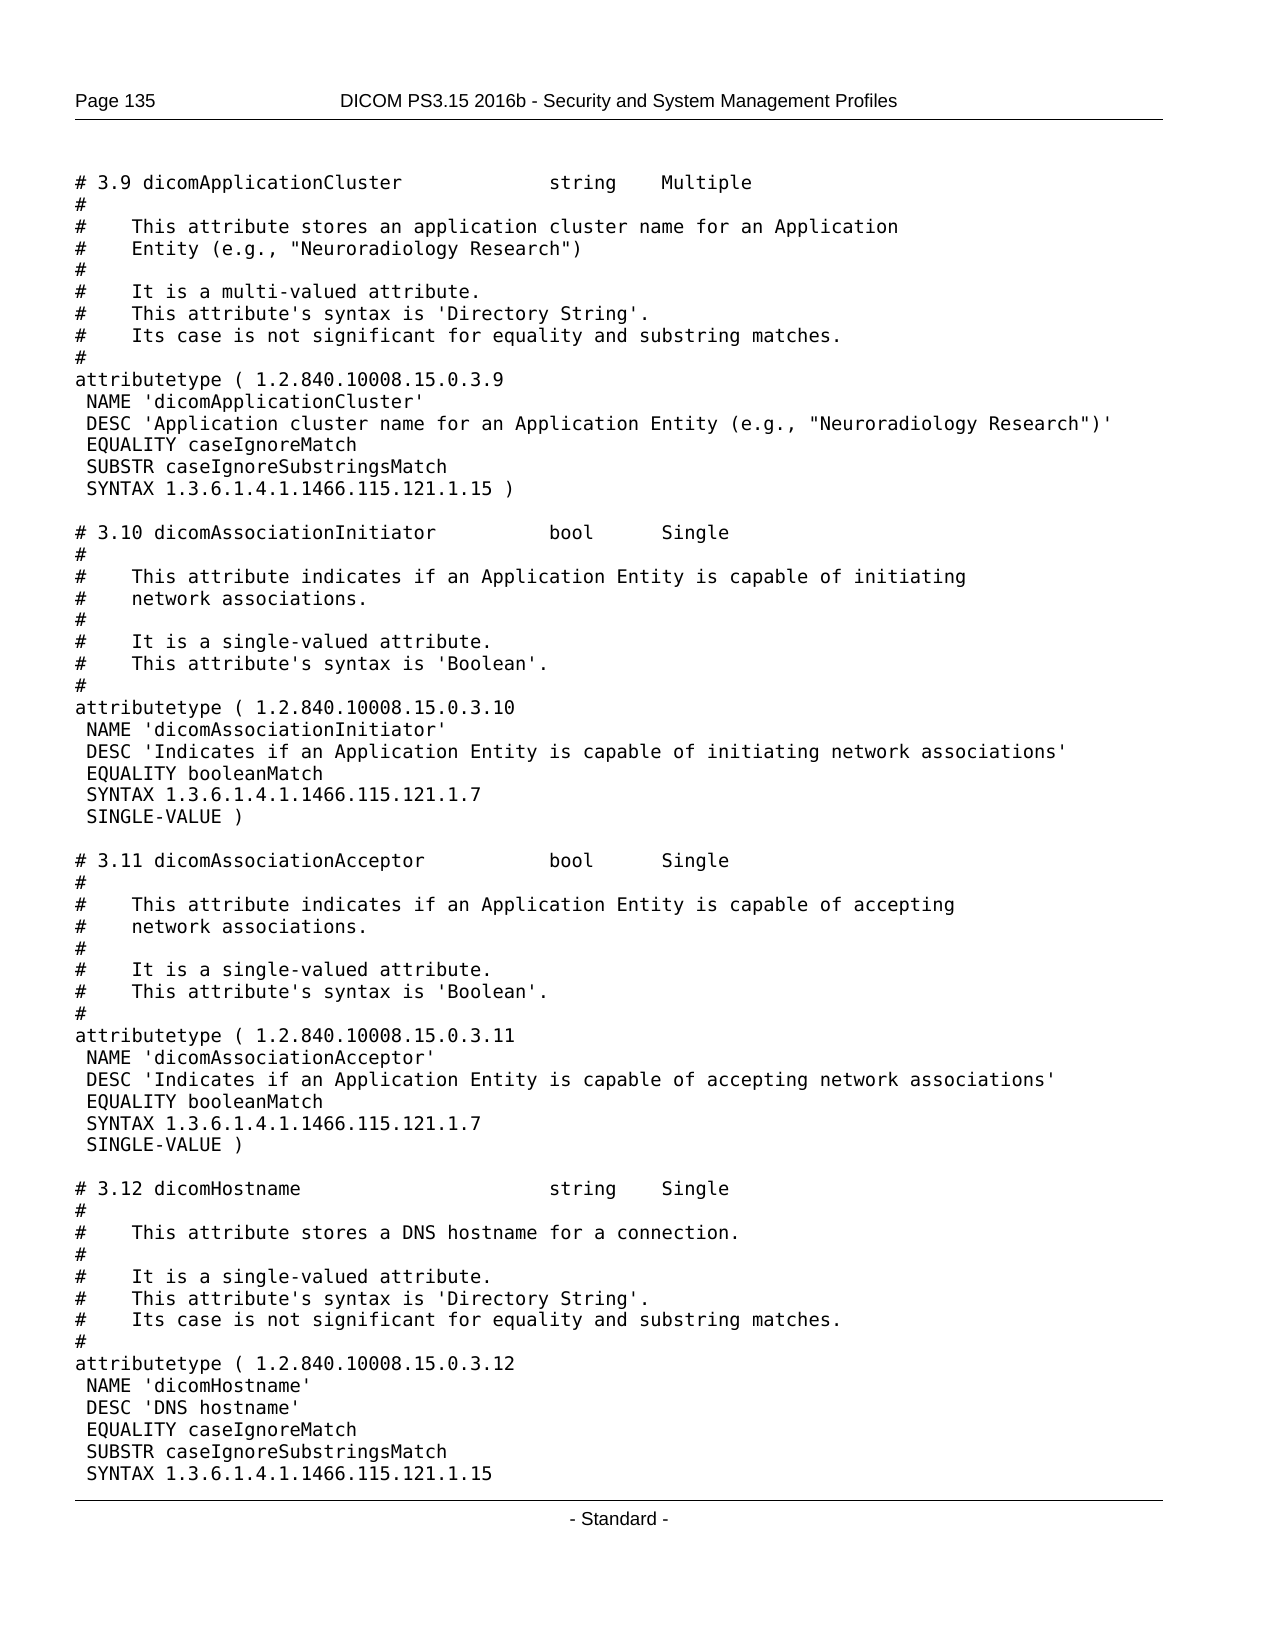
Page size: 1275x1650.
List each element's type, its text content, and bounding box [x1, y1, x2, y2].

text # 3.9 dicomApplicationCluster string Multiple # # This attribute stores an application cluster name for an Application # Entity (e.g., "Neuroradiology Research") # # It is a multi-valued attribute. # This attribute's syntax is 'Directory String'. # Its case is not significant for equality and substring matches. # attributetype ( 1.2.840.10008.15.0.3.9 NAME 'dicomApplicationCluster' DESC 'Application cluster name for an Application Entity (e.g., "Neuroradiology Research")' EQUALITY caseIgnoreMatch SUBSTR caseIgnoreSubstringsMatch SYNTAX 1.3.6.1.4.1.1466.115.121.1.15 ) # 3.10 dicomAssociationInitiator bool Single # # This attribute indicates if an Application Entity is capable of initiating # network associations. # # It is a single-valued attribute. # This attribute's syntax is 'Boolean'. # attributetype ( 1.2.840.10008.15.0.3.10 NAME 'dicomAssociationInitiator' DESC 'Indicates if an Application Entity is capable of initiating network associations' EQUALITY booleanMatch SYNTAX 1.3.6.1.4.1.1466.115.121.1.7 SINGLE-VALUE ) # 3.11 dicomAssociationAcceptor bool Single # # This attribute indicates if an Application Entity is capable of accepting # network associations. # # It is a single-valued attribute. # This attribute's syntax is 'Boolean'. # attributetype ( 1.2.840.10008.15.0.3.11 NAME 'dicomAssociationAcceptor' DESC 'Indicates if an Application Entity is capable of accepting network associations' EQUALITY booleanMatch SYNTAX 1.3.6.1.4.1.1466.115.121.1.7 SINGLE-VALUE ) # 3.12 dicomHostname string Single # # This attribute stores a DNS hostname for a connection. # # It is a single-valued attribute. # This attribute's syntax is 'Directory String'. # Its case is not significant for equality and substring matches. # attributetype ( 1.2.840.10008.15.0.3.12 NAME 'dicomHostname' DESC 'DNS hostname' EQUALITY caseIgnoreMatch SUBSTR caseIgnoreSubstringsMatch SYNTAX 1.3.6.1.4.1.1466.115.121.1.15 [75, 150, 1162, 1484]
